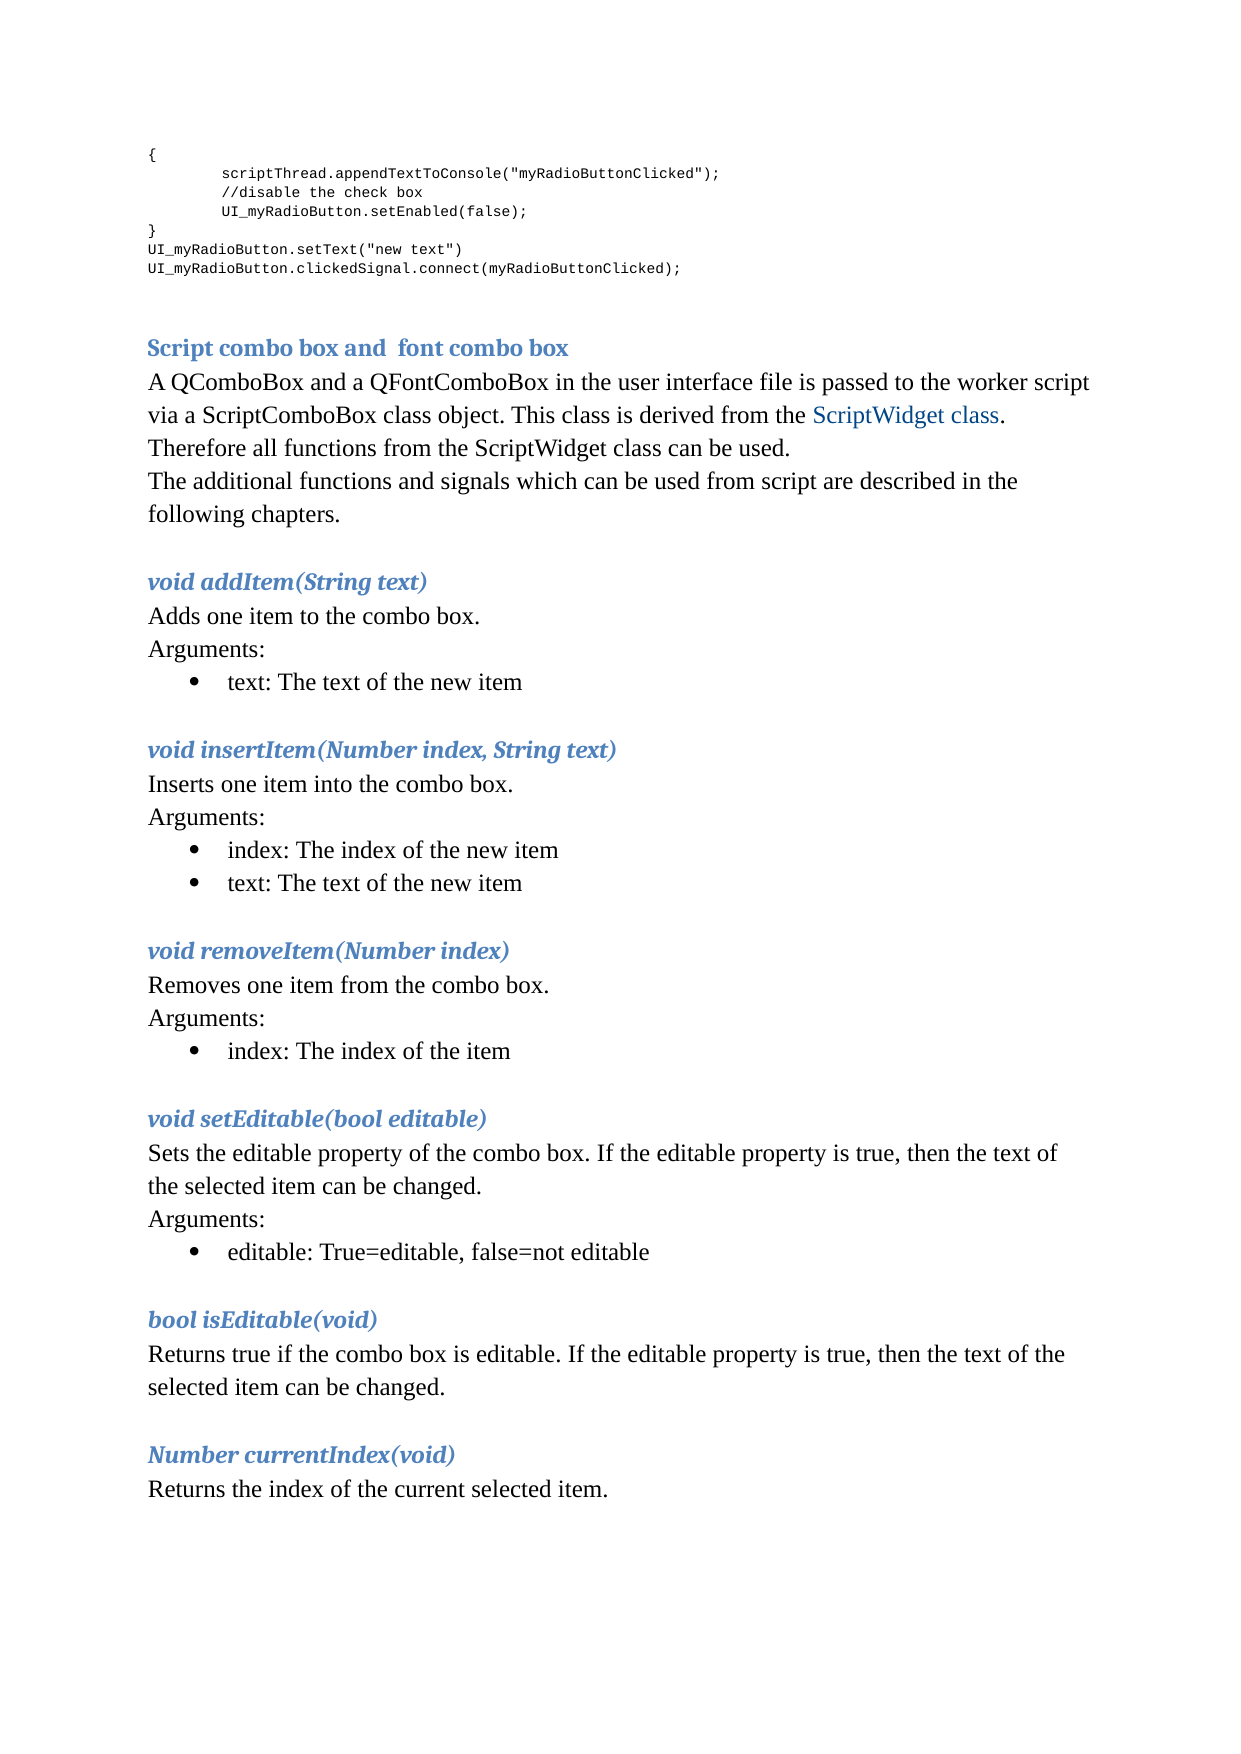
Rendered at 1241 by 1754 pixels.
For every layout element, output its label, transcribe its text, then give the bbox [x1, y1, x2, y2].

text The additional functions and signals which can be used from script are described in the following chapters. [148, 466, 1093, 528]
text { [148, 148, 1093, 164]
text Arguments: [148, 634, 1093, 663]
text Arguments: [148, 1204, 1093, 1233]
text Removes one item from the combo box. [148, 970, 1093, 999]
text Arguments: [148, 1003, 1093, 1032]
subtitle Number currentIndex(void) [148, 1441, 1093, 1470]
list index: The index of the item [190, 1036, 1093, 1065]
subtitle void insertItem(Number index, String text) [148, 736, 1093, 765]
subtitle void setEditable(bool editable) [148, 1105, 1093, 1134]
subtitle void removeItem(Number index) [148, 937, 1093, 966]
text Returns the index of the current selected item. [148, 1474, 1093, 1503]
text //disable the check box [148, 186, 1093, 202]
text Adds one item to the combo box. [148, 601, 1093, 630]
text } [148, 223, 1093, 240]
text UI_myRadioButton.clickedSignal.connect(myRadioButtonClicked); [148, 261, 1093, 278]
text scriptThread.appendTextToConsole("myRadioButtonClicked"); [148, 167, 1093, 183]
list index: The index of the new item [190, 835, 1093, 864]
text Sets the editable property of the combo box. If the editable property is true, then the text of the selected item can be changed. [148, 1138, 1093, 1200]
text Returns true if the combo box is editable. If the editable property is true, then the text of the selected item can be changed. [148, 1339, 1093, 1401]
subtitle void addItem(String text) [148, 568, 1093, 597]
text Arguments: [148, 802, 1093, 831]
text Inserts one item into the combo box. [148, 769, 1093, 798]
text UI_myRadioButton.setEnabled(false); [148, 204, 1093, 221]
subtitle bool isEditable(void) [148, 1306, 1093, 1335]
subtitle Script combo box and font combo box [148, 334, 1093, 363]
list text: The text of the new item [190, 868, 1093, 897]
list editable: True=editable, false=not editable [190, 1237, 1093, 1266]
text UI_myRadioButton.setText("new text") [148, 242, 1093, 259]
list text: The text of the new item [190, 667, 1093, 696]
text A QComboBox and a QFontComboBox in the user interface file is passed to the worker script via a ScriptComboBox class object. This class is derived from the ScriptWidget class. Therefore all functions from the ScriptWidget class can be used. [148, 367, 1093, 462]
